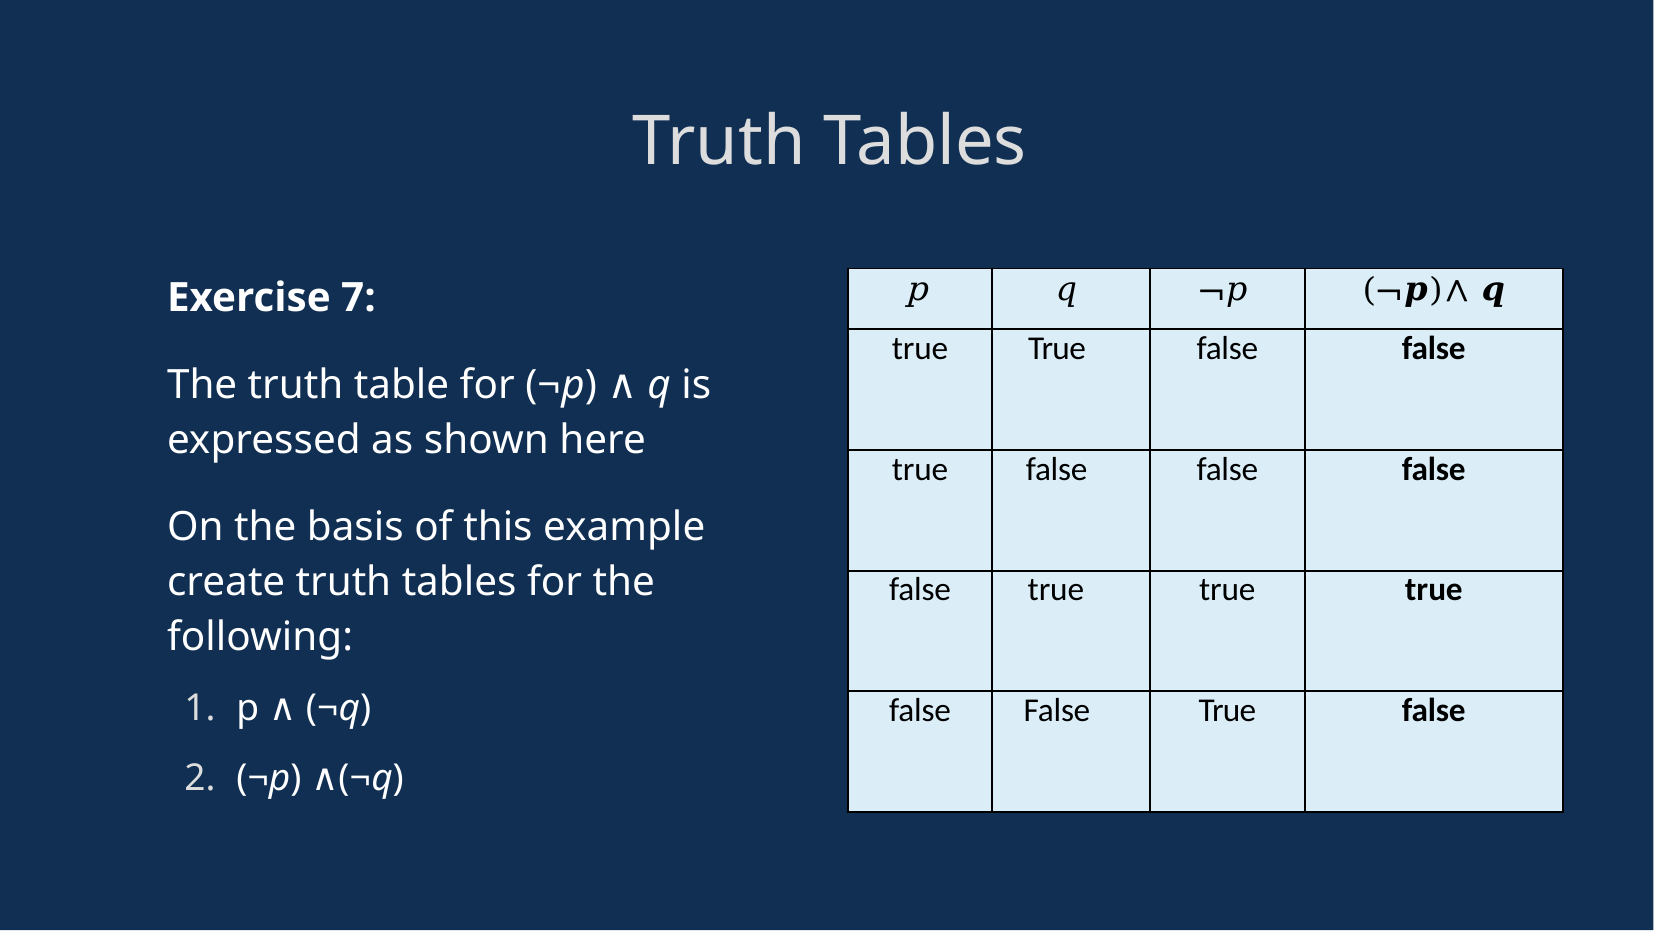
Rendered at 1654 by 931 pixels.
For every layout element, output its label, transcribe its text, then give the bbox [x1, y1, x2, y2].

table_cell false [993, 451, 1149, 570]
table_cell false [849, 692, 991, 811]
table_cell false [1306, 692, 1562, 811]
table_cell True [993, 330, 1149, 449]
table_cell True [1151, 692, 1304, 811]
table_cell false [1306, 451, 1562, 570]
table_cell False [993, 692, 1149, 811]
table_cell false [1151, 451, 1304, 570]
table_header (¬𝒑)∧ 𝒒 [1306, 269, 1562, 328]
table_cell true [1151, 572, 1304, 690]
table_header p [849, 269, 991, 328]
table_cell true [849, 330, 991, 449]
table_cell false [1306, 330, 1562, 449]
table_cell true [849, 451, 991, 570]
table_cell true [1306, 572, 1562, 690]
table_cell false [849, 572, 991, 690]
table_cell true [993, 572, 1149, 690]
table_header ¬𝑝 [1151, 269, 1304, 328]
table_cell false [1151, 330, 1304, 449]
title Truth Tables [97, 56, 1563, 220]
list Exercise 7: The truth table for (¬p) ∧ q is expressed as shown here On the basis of this example create truth tables for the following: p ∧ (¬q) (¬p) ∧(¬q) [97, 268, 813, 806]
table_header 𝑞 [993, 269, 1149, 328]
